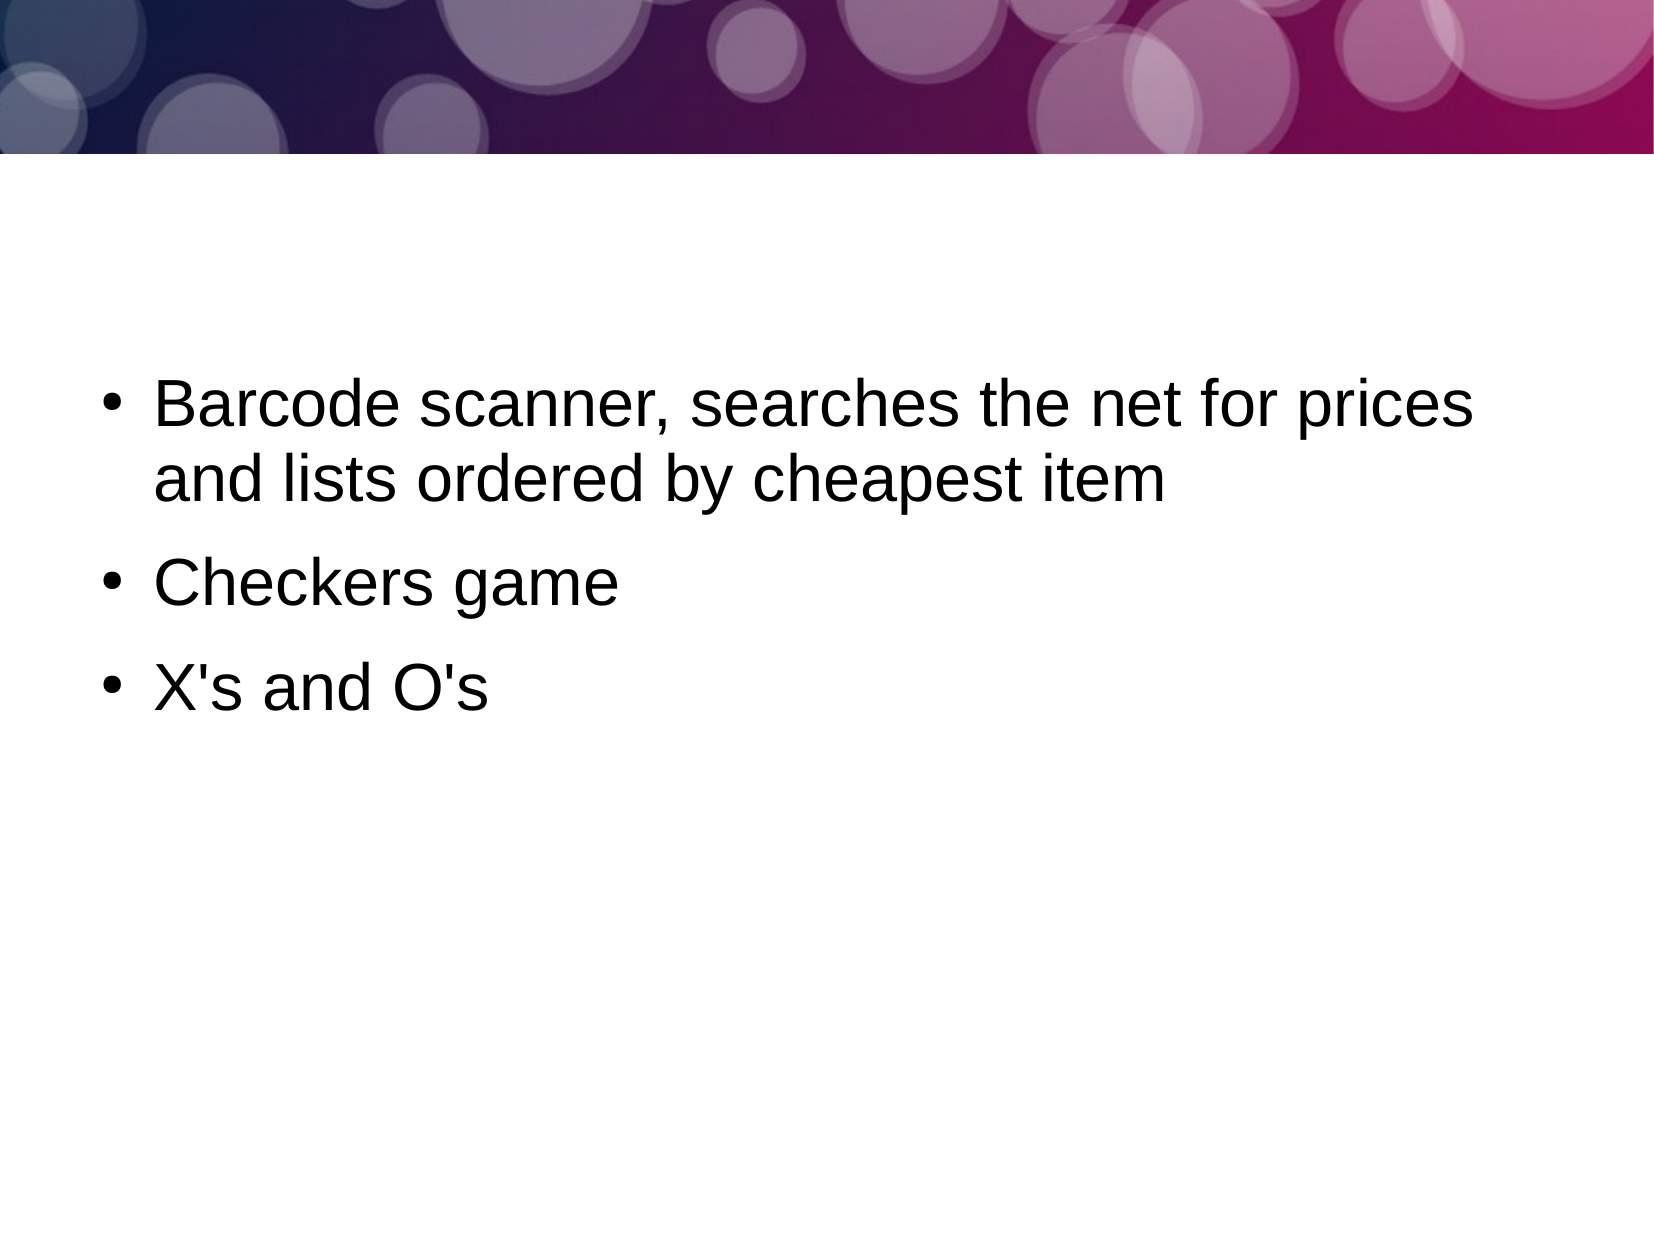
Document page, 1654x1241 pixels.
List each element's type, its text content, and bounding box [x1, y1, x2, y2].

list Barcode scanner, searches the net for prices and lists ordered by cheapest item Checkers game X's and O's [82, 366, 1571, 1087]
picture [0, 0, 1654, 154]
